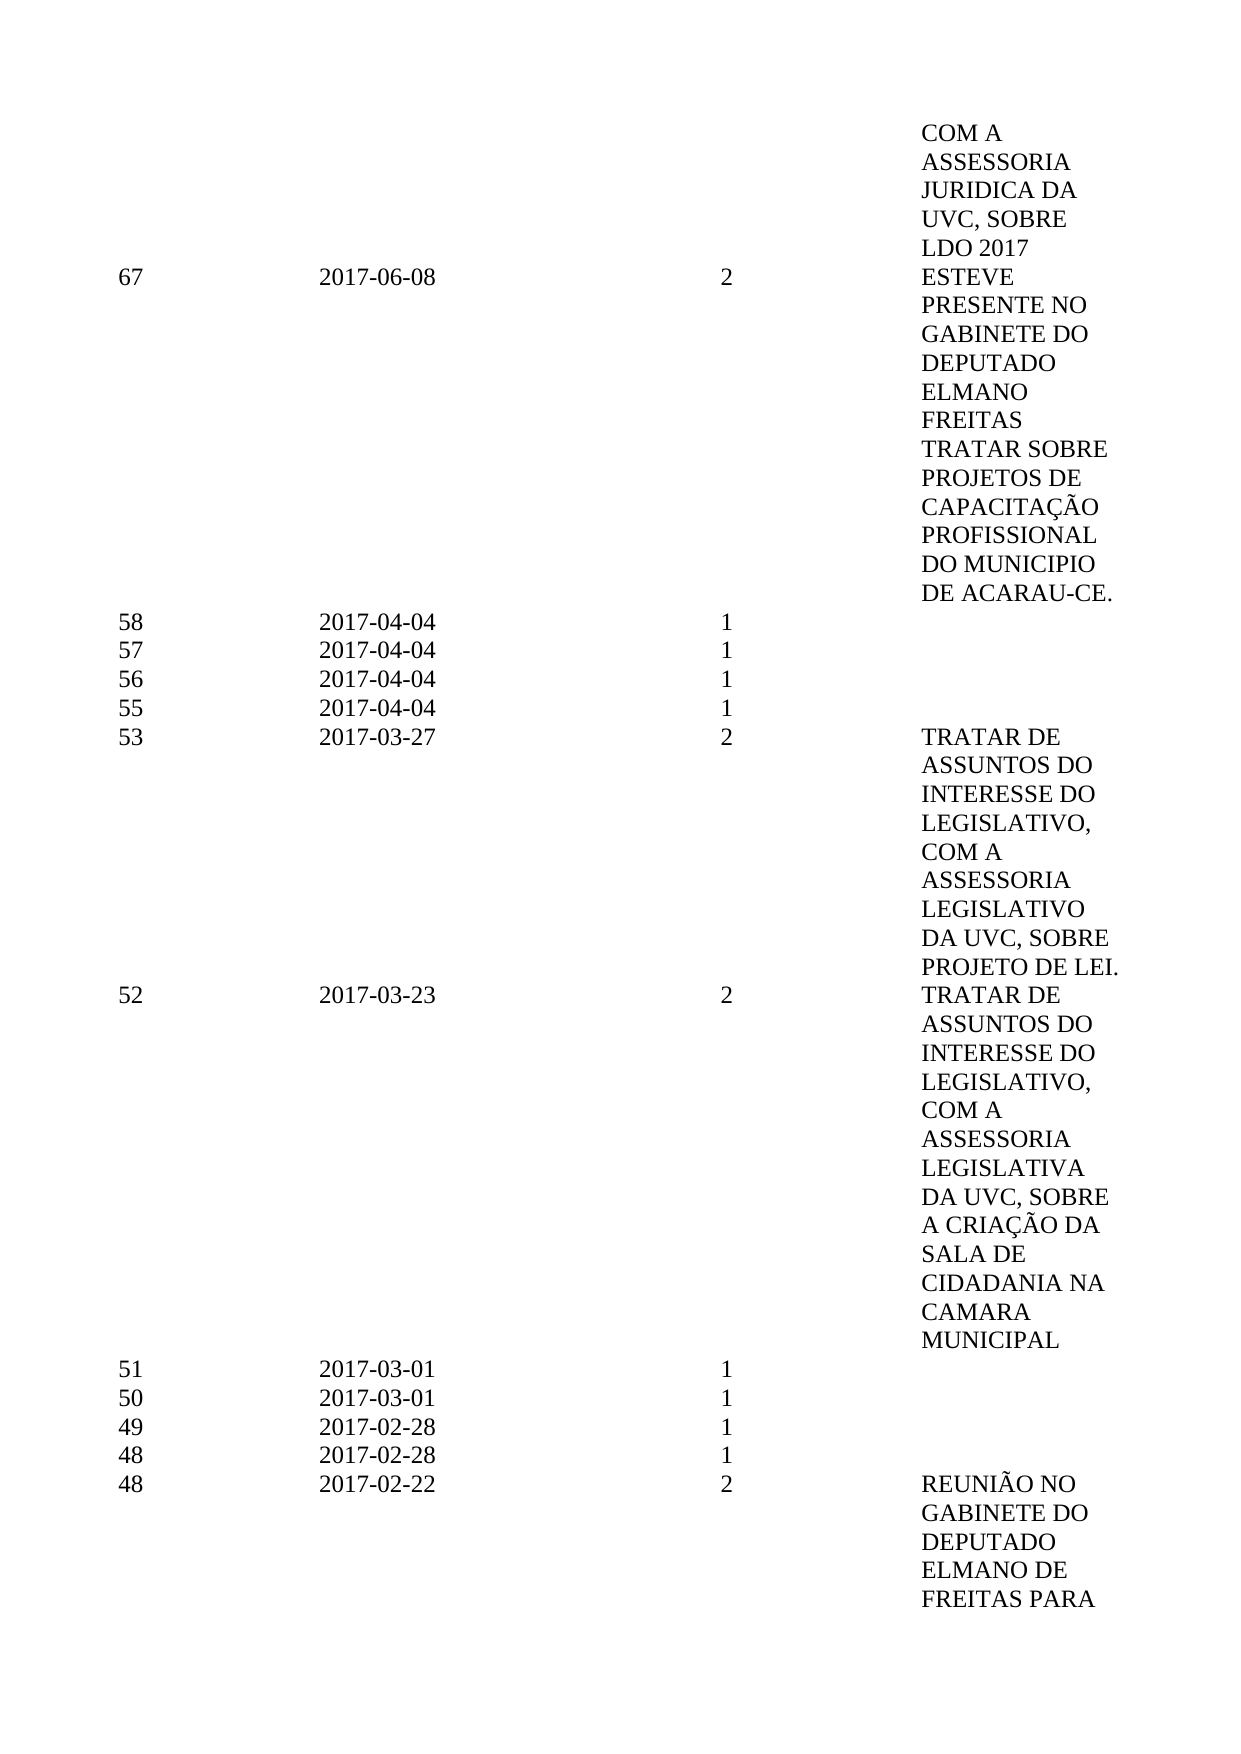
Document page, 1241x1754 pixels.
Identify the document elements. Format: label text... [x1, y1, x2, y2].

table_cell ESTEVE PRESENTE NO GABINETE DO DEPUTADO ELMANO FREITAS TRATAR SOBRE PROJETOS DE CAPACITAÇÃO PROFISSIONAL DO MUNICIPIO DE ACARAU-CE. [921, 262, 1122, 607]
table_cell 58 [118, 607, 319, 636]
table_cell [921, 1441, 1122, 1469]
table_cell [520, 118, 720, 262]
table_cell [520, 1469, 720, 1613]
table_cell [520, 693, 720, 722]
table_cell [921, 1412, 1122, 1441]
table_cell [720, 118, 921, 262]
table_cell [921, 693, 1122, 722]
table_cell 1 [720, 1441, 921, 1469]
table_cell 51 [118, 1354, 319, 1383]
table_cell [319, 118, 519, 262]
table_cell [520, 1412, 720, 1441]
table_cell 2 [720, 1469, 921, 1613]
table_cell 2 [720, 981, 921, 1354]
table_cell 56 [118, 664, 319, 693]
table_cell 49 [118, 1412, 319, 1441]
table_cell 2017-02-22 [319, 1469, 519, 1613]
table_cell 2 [720, 722, 921, 981]
table_cell 2 [720, 262, 921, 607]
table_cell 50 [118, 1383, 319, 1412]
table_cell 1 [720, 1412, 921, 1441]
table_cell 1 [720, 636, 921, 664]
table_cell 1 [720, 664, 921, 693]
table_cell 52 [118, 981, 319, 1354]
table_cell 2017-04-04 [319, 636, 519, 664]
table_cell [921, 664, 1122, 693]
table_cell [520, 664, 720, 693]
table_cell 2017-04-04 [319, 607, 519, 636]
table_cell REUNIÃO NO GABINETE DO DEPUTADO ELMANO DE FREITAS PARA [921, 1469, 1122, 1613]
table_cell 53 [118, 722, 319, 981]
table_cell 1 [720, 1383, 921, 1412]
table_cell 1 [720, 1354, 921, 1383]
table_cell [520, 722, 720, 981]
table_cell 2017-03-23 [319, 981, 519, 1354]
table_cell TRATAR DE ASSUNTOS DO INTERESSE DO LEGISLATIVO, COM A ASSESSORIA LEGISLATIVO DA UVC, SOBRE PROJETO DE LEI. [921, 722, 1122, 981]
table_cell 2017-06-08 [319, 262, 519, 607]
table_cell [921, 636, 1122, 664]
table_cell [520, 262, 720, 607]
table_cell [520, 1441, 720, 1469]
table_cell 2017-03-01 [319, 1354, 519, 1383]
table_cell [921, 1383, 1122, 1412]
table_cell [921, 607, 1122, 636]
table_cell 2017-04-04 [319, 693, 519, 722]
table_cell [520, 1354, 720, 1383]
table_cell [520, 981, 720, 1354]
table_cell 48 [118, 1469, 319, 1613]
table_cell 2017-02-28 [319, 1412, 519, 1441]
table_cell 1 [720, 693, 921, 722]
table_cell [118, 118, 319, 262]
table_cell 67 [118, 262, 319, 607]
table_cell 2017-02-28 [319, 1441, 519, 1469]
table_cell COM A ASSESSORIA JURIDICA DA UVC, SOBRE LDO 2017 [921, 118, 1122, 262]
table_cell 2017-03-01 [319, 1383, 519, 1412]
table_cell 2017-03-27 [319, 722, 519, 981]
table_cell TRATAR DE ASSUNTOS DO INTERESSE DO LEGISLATIVO, COM A ASSESSORIA LEGISLATIVA DA UVC, SOBRE A CRIAÇÃO DA SALA DE CIDADANIA NA CAMARA MUNICIPAL [921, 981, 1122, 1354]
table_cell 57 [118, 636, 319, 664]
table_cell [520, 636, 720, 664]
table_cell 2017-04-04 [319, 664, 519, 693]
table_cell [520, 607, 720, 636]
table_cell 55 [118, 693, 319, 722]
table_cell [921, 1354, 1122, 1383]
table_cell 1 [720, 607, 921, 636]
table_cell [520, 1383, 720, 1412]
table_cell 48 [118, 1441, 319, 1469]
